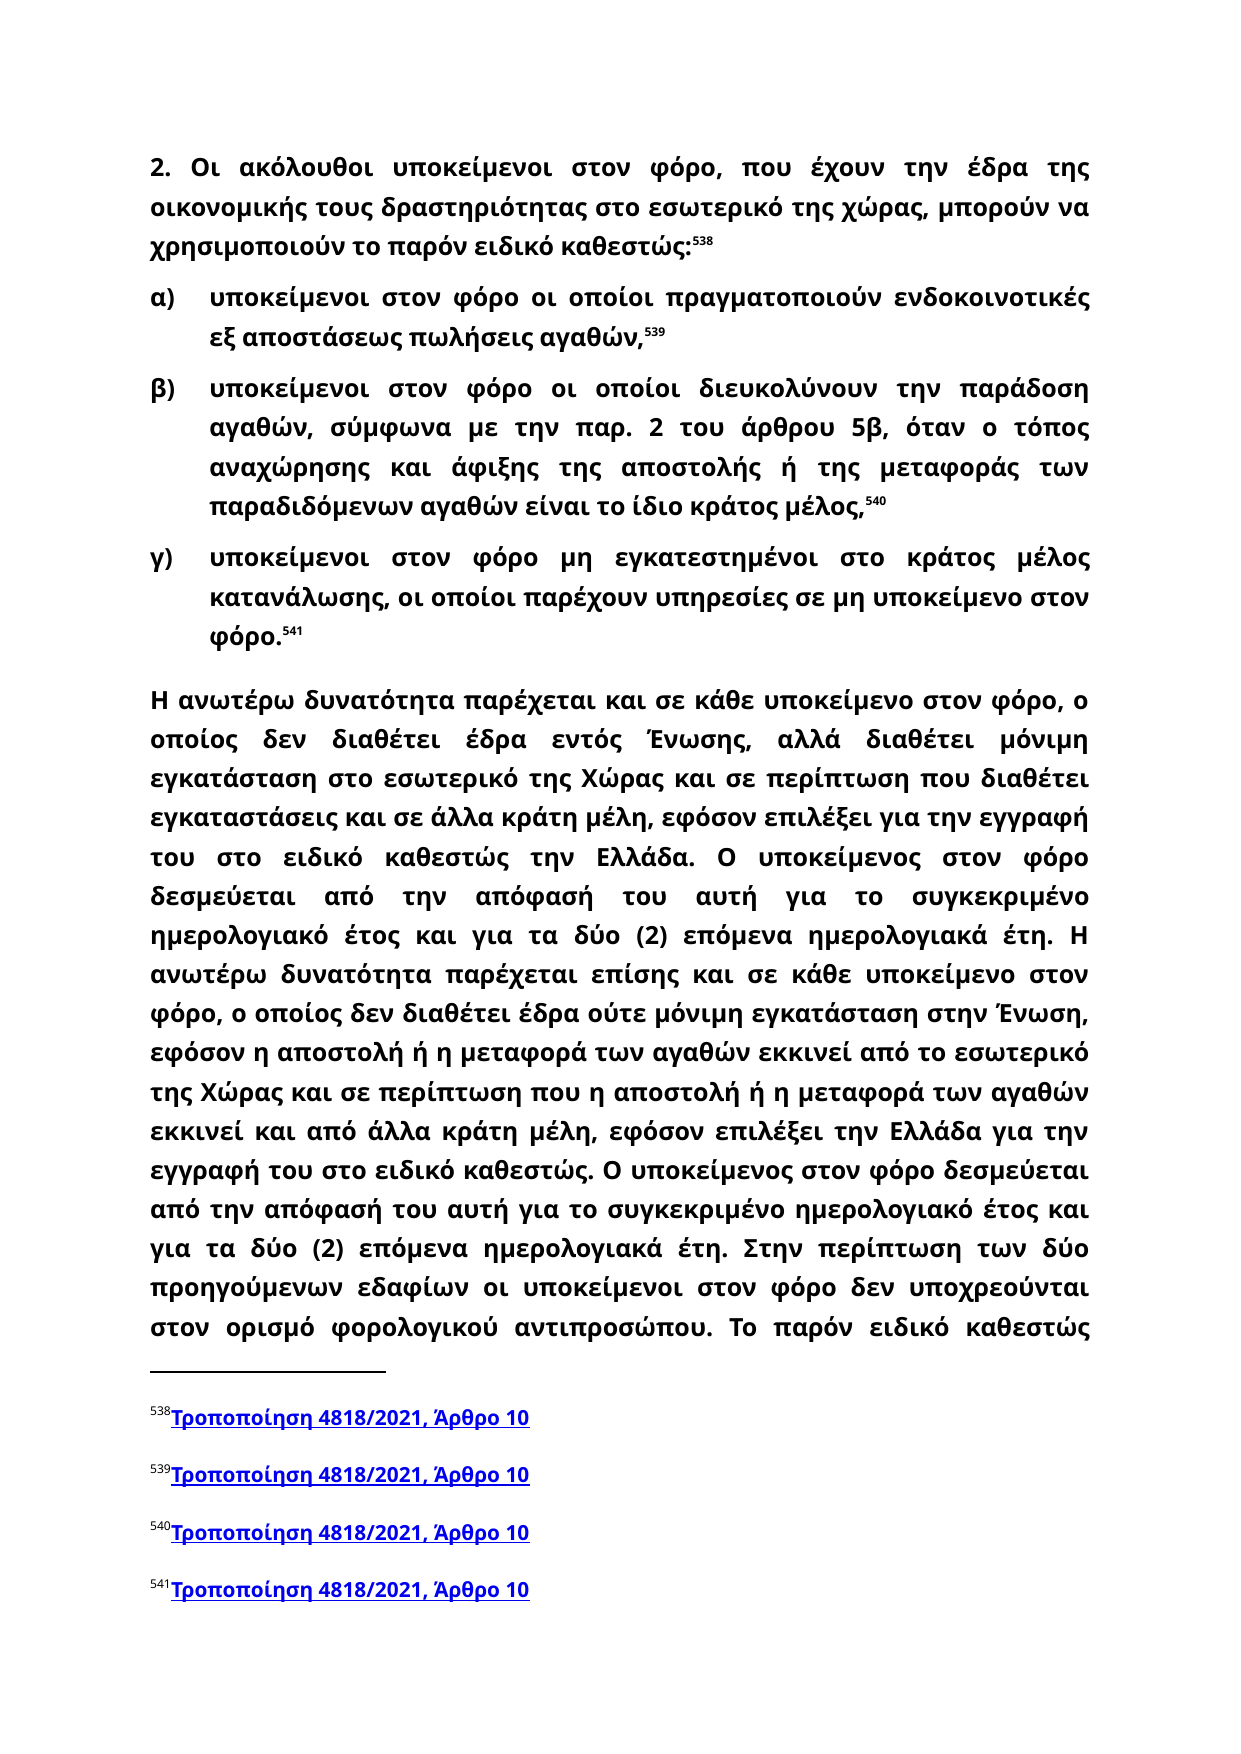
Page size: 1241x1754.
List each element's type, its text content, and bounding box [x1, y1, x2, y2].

list α) υποκείμενοι στον φόρο οι οποίοι πραγματοποιούν ενδοκοινοτικές εξ αποστάσεως πωλήσεις αγαθών, [150, 280, 1090, 353]
text Η ανωτέρω δυνατότητα παρέχεται και σε κάθε υποκείμενο στον φόρο, ο οποίος δεν διαθέτει έδρα εντός Ένωσης, αλλά διαθέτει μόνιμη εγκατάσταση στο εσωτερικό της Χώρας και σε περίπτωση που διαθέτει εγκαταστάσεις και σε άλλα κράτη μέλη, εφόσον επιλέξει για την εγγραφή του στο ειδικό καθεστώς την Ελλάδα. Ο υποκείμενος στον φόρο δεσμεύεται από την απόφασή του αυτή για το συγκεκριμένο ημερολογιακό έτος και για τα δύο (2) επόμενα ημερολογιακά έτη. Η ανωτέρω δυνατότητα παρέχεται επίσης και σε κάθε υποκείμενο στον φόρο, ο οποίος δεν διαθέτει έδρα ούτε μόνιμη εγκατάσταση στην Ένωση, εφόσον η αποστολή ή η μεταφορά των αγαθών εκκινεί από το εσωτερικό της Χώρας και σε περίπτωση που η αποστολή ή η μεταφορά των αγαθών εκκινεί και από άλλα κράτη μέλη, εφόσον επιλέξει την Ελλάδα για την εγγραφή του στο ειδικό καθεστώς. Ο υποκείμενος στον φόρο δεσμεύεται από την απόφασή του αυτή για το συγκεκριμένο ημερολογιακό έτος και για τα δύο (2) επόμενα ημερολογιακά έτη. Στην περίπτωση των δύο προηγούμενων εδαφίων οι υποκείμενοι στον φόρο δεν υποχρεούνται στον ορισμό φορολογικού αντιπροσώπου. Το παρόν ειδικό καθεστώς [150, 682, 1090, 1343]
text Τροποποίηση 4818/2021, Άρθρο 10 [150, 1460, 1090, 1489]
text Τροποποίηση 4818/2021, Άρθρο 10 [150, 1403, 1090, 1431]
text Τροποποίηση 4818/2021, Άρθρο 10 [150, 1518, 1090, 1546]
text Τροποποίηση 4818/2021, Άρθρο 10 [150, 1576, 1090, 1604]
list γ) υποκείμενοι στον φόρο μη εγκατεστημένοι στο κράτος μέλος κατανάλωσης, οι οποίοι παρέχουν υπηρεσίες σε μη υποκείμενο στον φόρο. [150, 540, 1090, 652]
list β) υποκείμενοι στον φόρο οι οποίοι διευκολύνουν την παράδοση αγαθών, σύμφωνα με την παρ. 2 του άρθρου 5β, όταν ο τόπος αναχώρησης και άφιξης της αποστολής ή της μεταφοράς των παραδιδόμενων αγαθών είναι το ίδιο κράτος μέλος, [150, 371, 1090, 522]
text 2. Οι ακόλουθοι υποκείμενοι στον φόρο, που έχουν την έδρα της οικονομικής τους δραστηριότητας στο εσωτερικό της χώρας, μπορούν να χρησιμοποιούν το παρόν ειδικό καθεστώς: [150, 150, 1090, 262]
